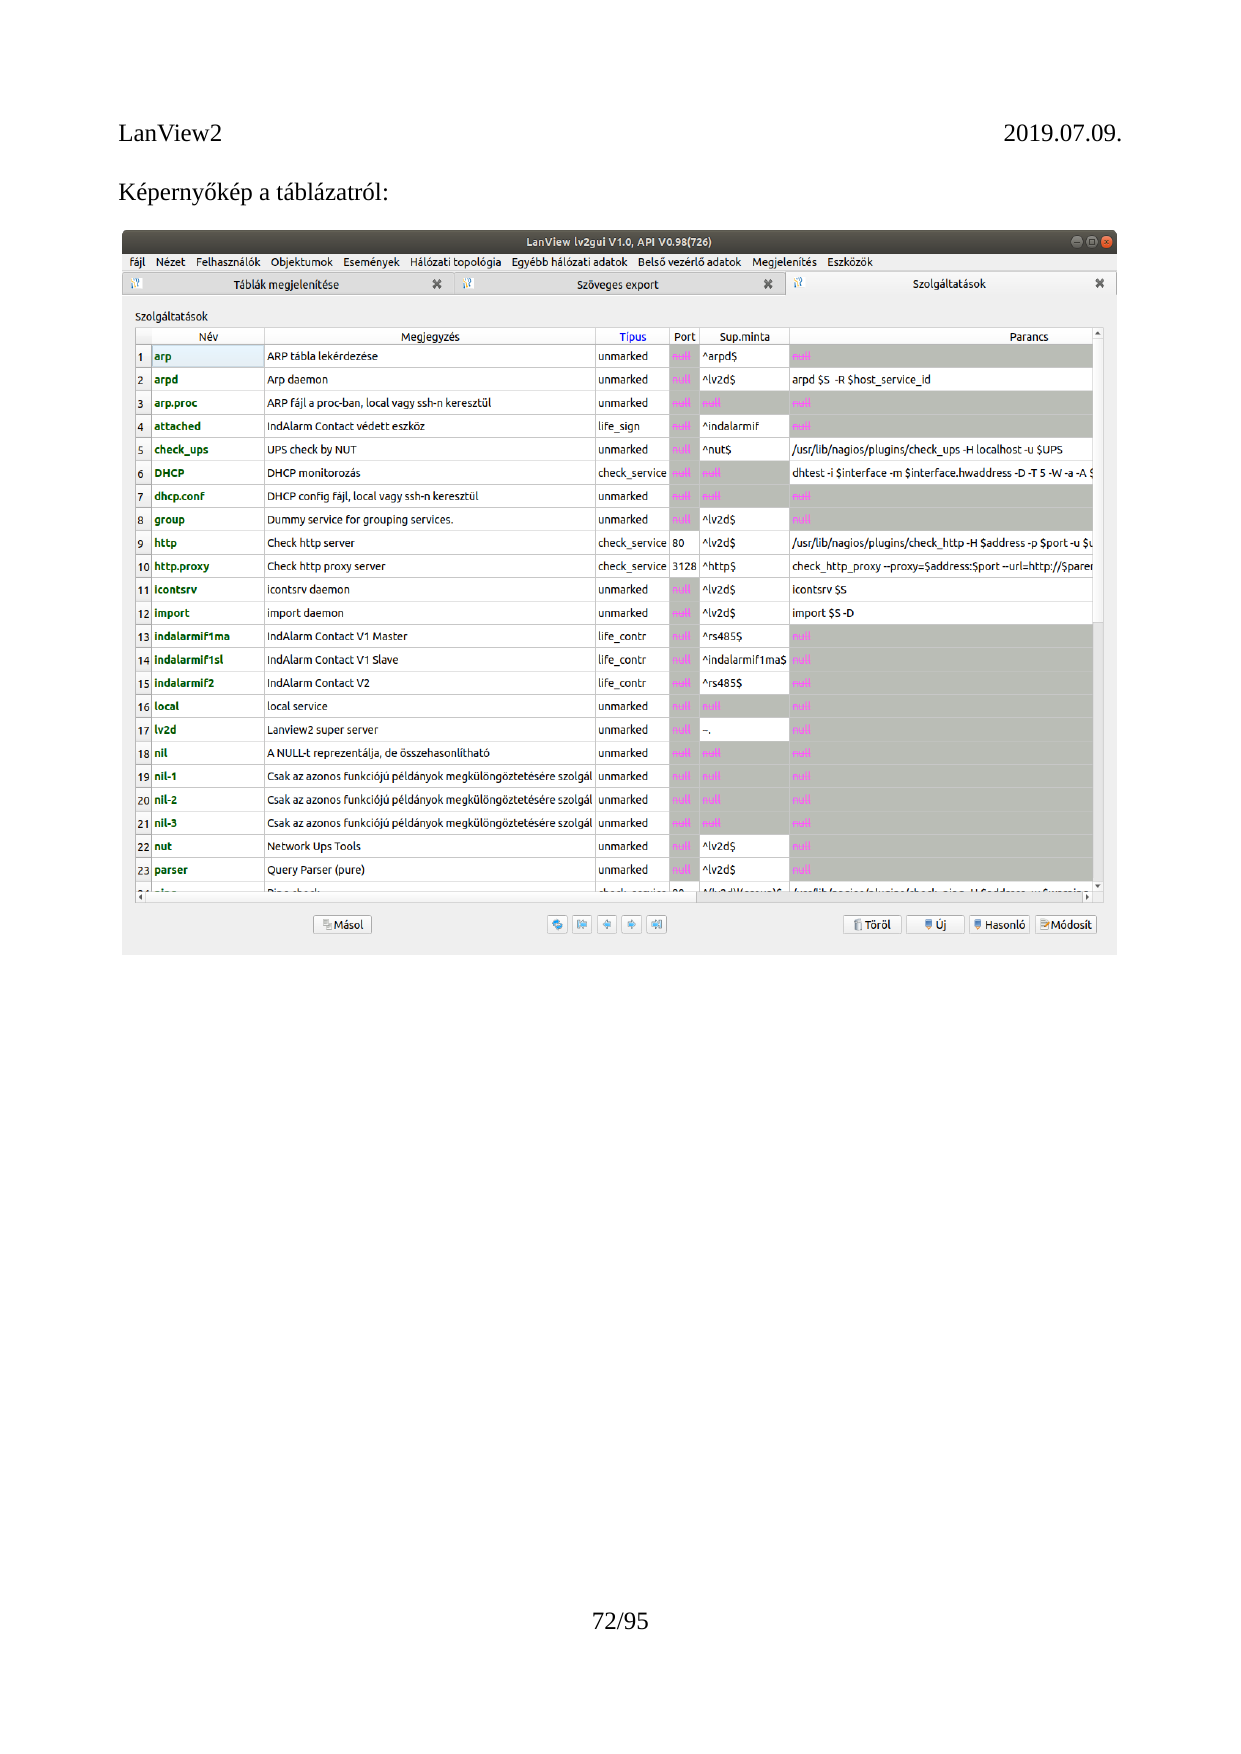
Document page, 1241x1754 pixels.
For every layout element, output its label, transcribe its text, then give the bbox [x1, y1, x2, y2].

text Képernyőkép a táblázatról: [118, 177, 1122, 206]
picture [118, 226, 1123, 962]
